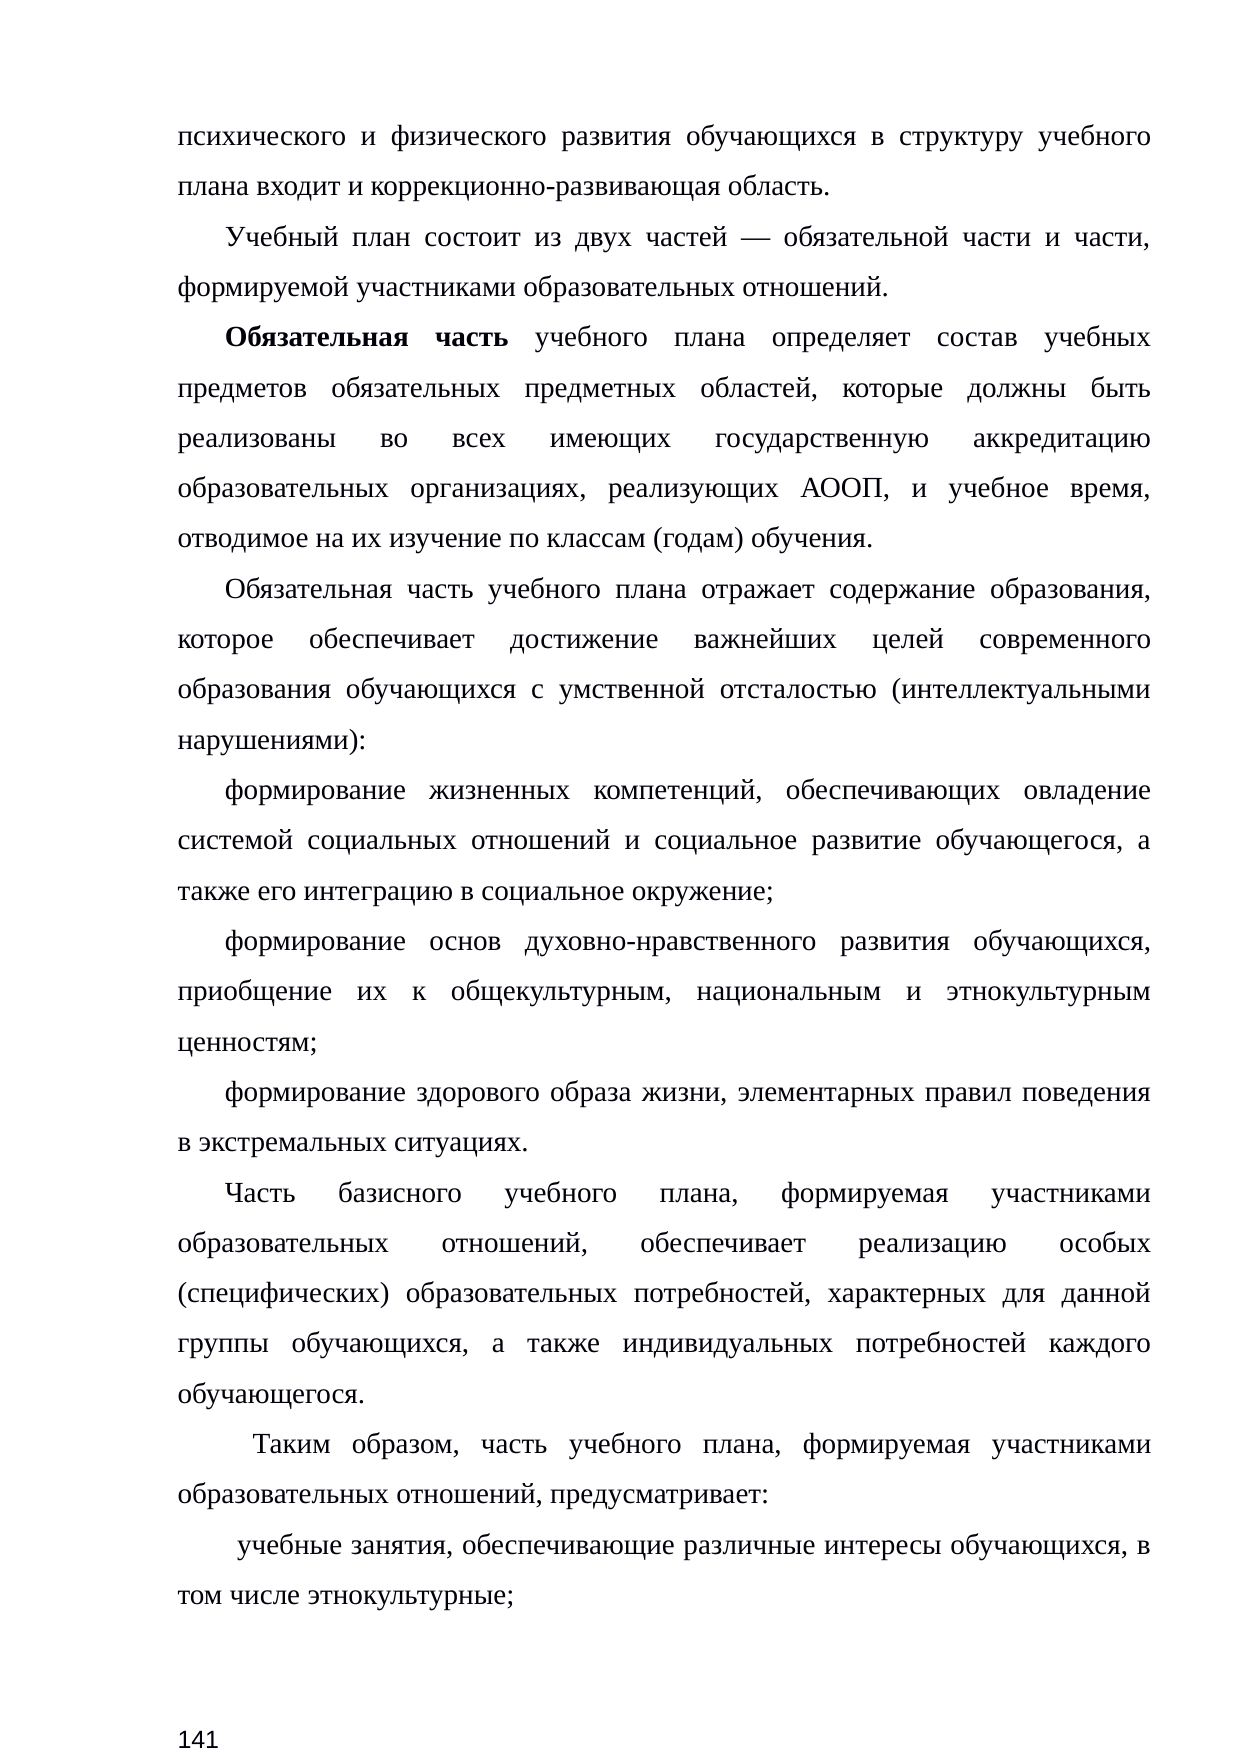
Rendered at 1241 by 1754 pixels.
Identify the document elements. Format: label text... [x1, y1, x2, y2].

text формирование здорового образа жизни, элементарных правил поведения в экстремальных ситуациях. [177, 1074, 1152, 1158]
text Часть базисного учебного плана, формируемая участниками образовательных отношений, обеспечивает реализацию особых (специфических) образовательных потребностей, характерных для данной группы обучающихся, а также индивидуальных потребностей каждого обучающегося. [177, 1175, 1152, 1409]
text формирование основ духовно-нравственного развития обучающихся, приобщение их к общекультурным, национальным и этнокультурным ценностям; [177, 923, 1152, 1057]
text формирование жизненных компетенций, обеспечивающих овладение системой социальных отношений и социальное развитие обучающегося, а также его интеграцию в социальное окружение; [177, 772, 1152, 906]
text Таким образом, часть учебного плана, формируемая участниками образовательных отношений, предусматривает: [177, 1426, 1152, 1510]
text психического и физического развития обучающихся в структуру учебного плана входит и коррекционно-развивающая область. [177, 118, 1152, 202]
text Обязательная часть учебного плана определяет состав учебных предметов обязательных предметных областей, которые должны быть реализованы во всех имеющих государственную аккредитацию образовательных организациях, реализующих АООП, и учебное время, отводимое на их изучение по классам (годам) обучения. [177, 319, 1152, 554]
text Учебный план состоит из двух частей — обязательной части и части, формируемой участниками образовательных отношений. [177, 219, 1152, 303]
text учебные занятия, обеспечивающие различные интересы обучающихся, в том числе этнокультурные; [177, 1527, 1152, 1611]
text Обязательная часть учебного плана отражает содержание образования, которое обеспечивает достижение важнейших целей современного образования обучающихся с умственной отсталостью (интеллектуальными нарушениями): [177, 571, 1152, 755]
